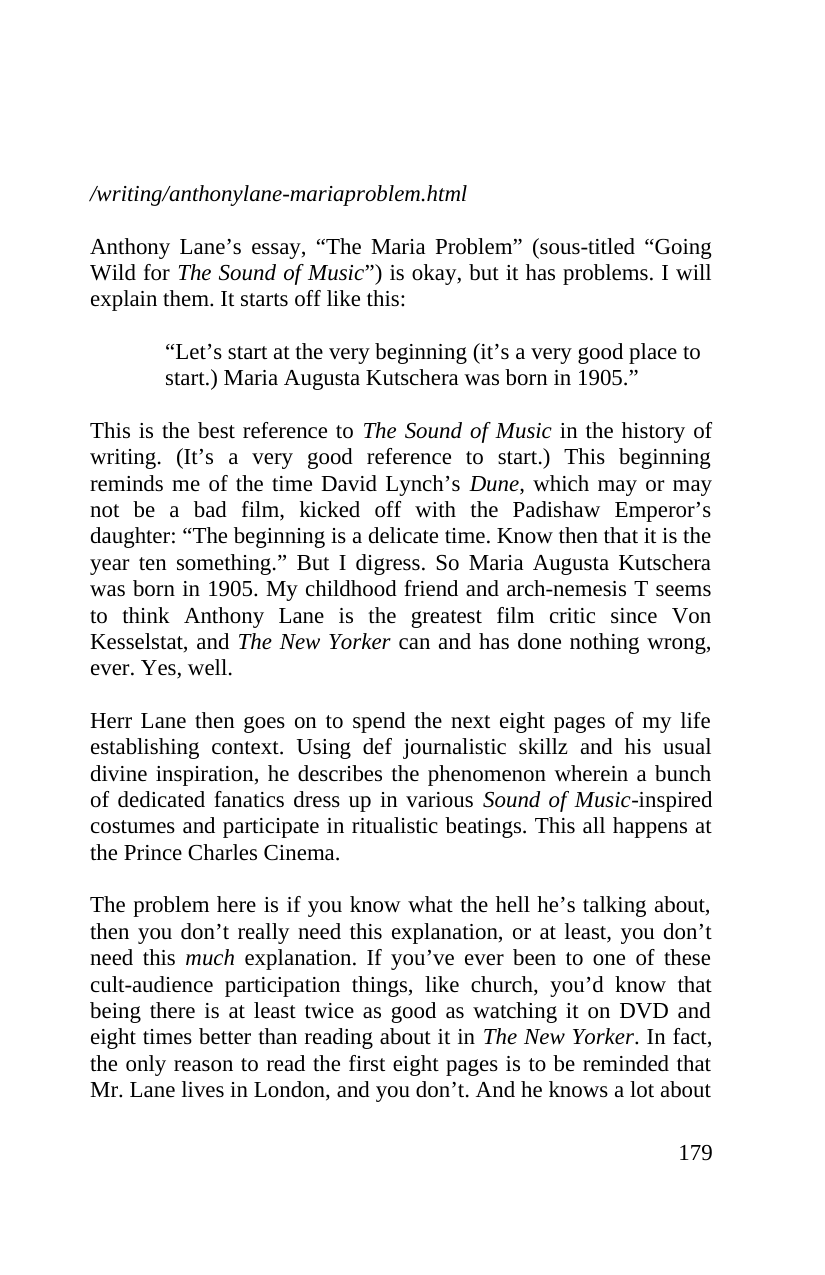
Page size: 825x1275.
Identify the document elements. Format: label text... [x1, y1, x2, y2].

text This is the best reference to The Sound of Music in the history of writing. (It’s a very good reference to start.) This beginning reminds me of the time David Lynch’s Dune, which may or may not be a bad film, kicked off with the Padishaw Emperor’s daughter: “The beginning is a delicate time. Know then that it is the year ten something.” But I digress. So Maria Augusta Kutschera was born in 1905. My childhood friend and arch-nemesis T seems to think Anthony Lane is the greatest film critic since Von Kesselstat, and The New Yorker can and has done nothing wrong, ever. Yes, well. [90, 417, 712, 681]
text Herr Lane then goes on to spend the next eight pages of my life establishing context. Using def journalistic skillz and his usual divine inspiration, he describes the phenomenon wherein a bunch of dedicated fanatics dress up in various Sound of Music-inspired costumes and participate in ritualistic beatings. This all happens at the Prince Charles Cinema. [90, 707, 712, 865]
text /writing/anthonylane-mariaproblem.html [90, 180, 712, 206]
text The problem here is if you know what the hell he’s talking about, then you don’t really need this explanation, or at least, you don’t need this much explanation. If you’ve ever been to one of these cult-audience participation things, like church, you’d know that being there is at least twice as good as watching it on DVD and eight times better than reading about it in The New Yorker. In fact, the only reason to read the first eight pages is to be reminded that Mr. Lane lives in London, and you don’t. And he knows a lot about [90, 892, 712, 1102]
text “Let’s start at the very beginning (it’s a very good place to start.) Maria Augusta Kutschera was born in 1905.” [165, 338, 712, 391]
text Anthony Lane’s essay, “The Maria Problem” (sous-titled “Going Wild for The Sound of Music”) is okay, but it has problems. I will explain them. It starts off like this: [90, 233, 712, 312]
